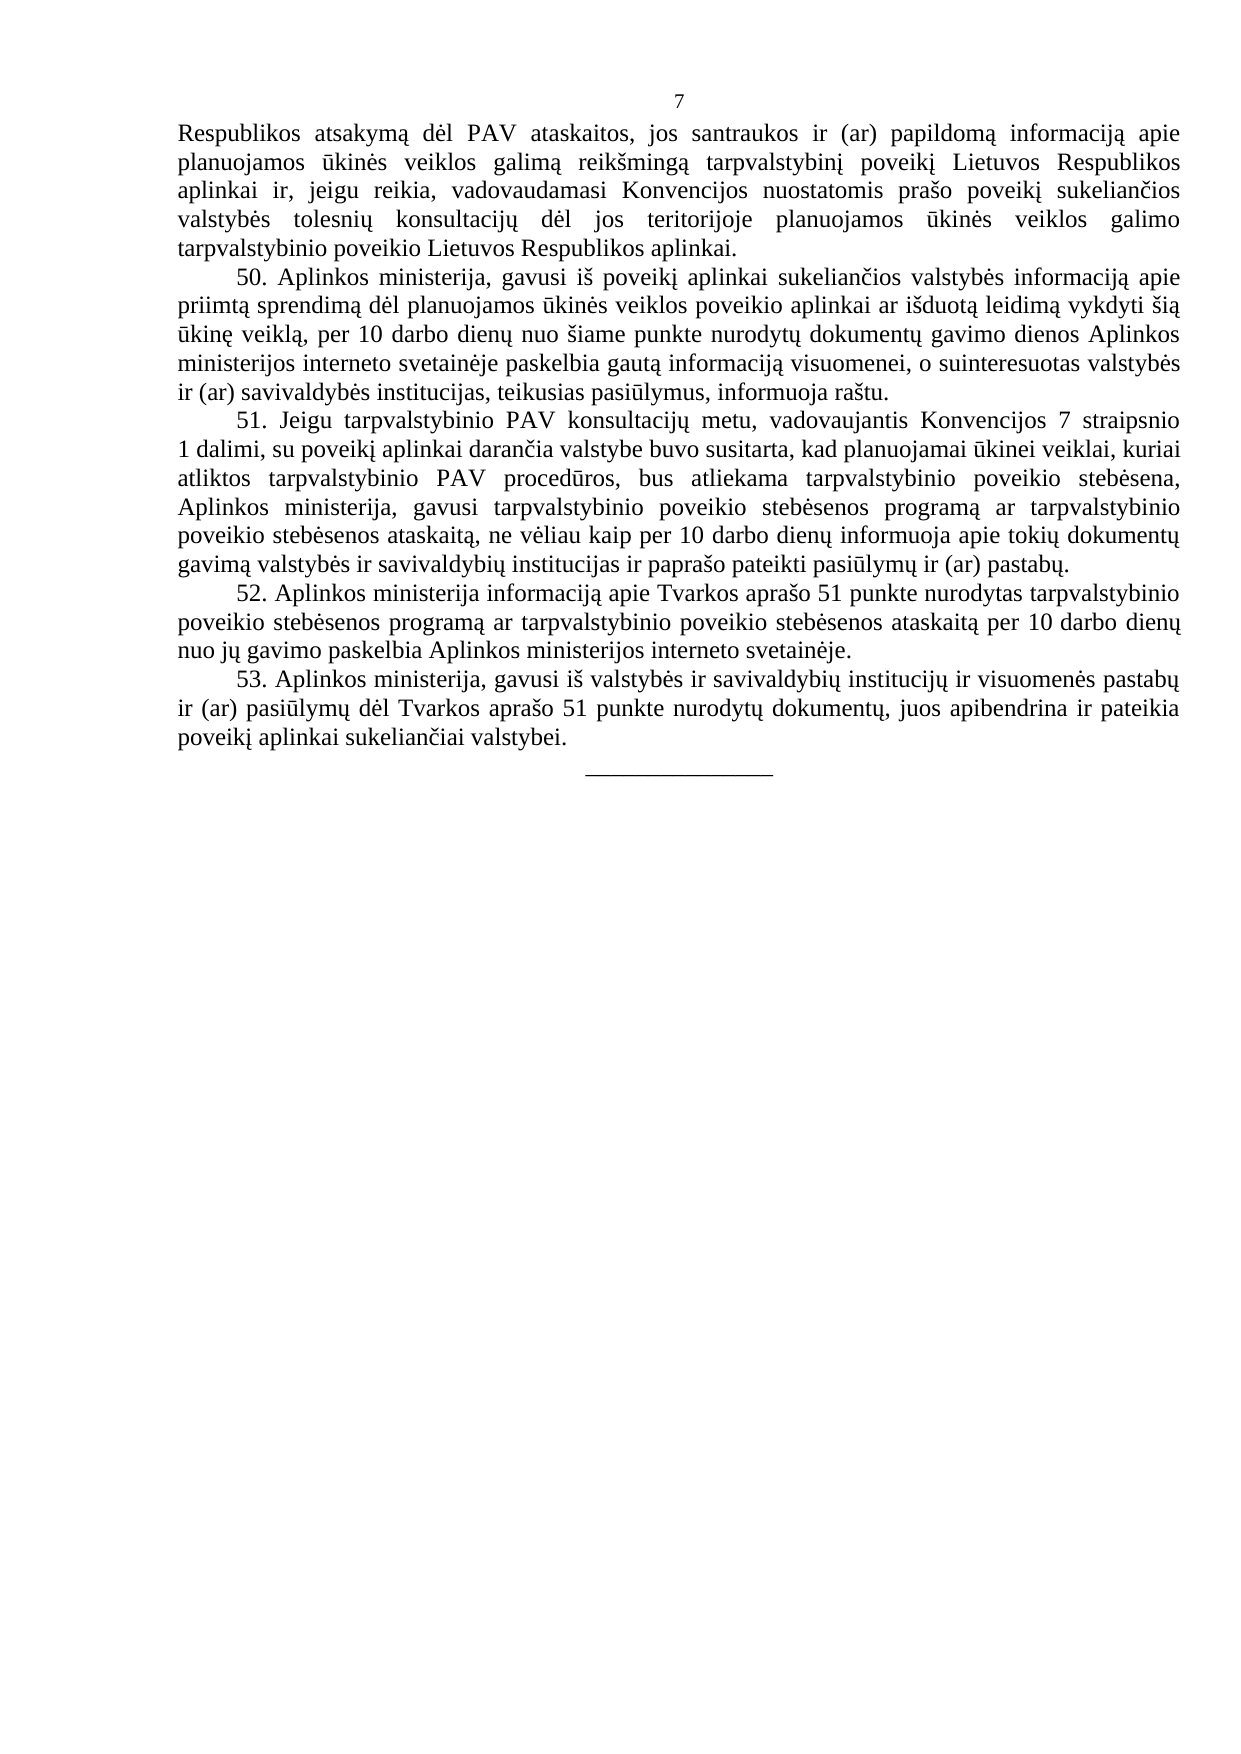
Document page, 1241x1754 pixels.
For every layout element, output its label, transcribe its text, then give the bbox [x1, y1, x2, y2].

text _______________ [177, 751, 1181, 779]
text 52. Aplinkos ministerija informaciją apie Tvarkos aprašo 51 punkte nurodytas tarpvalstybinio poveikio stebėsenos programą ar tarpvalstybinio poveikio stebėsenos ataskaitą per 10 darbo dienų nuo jų gavimo paskelbia Aplinkos ministerijos interneto svetainėje. [177, 578, 1181, 664]
text 53. Aplinkos ministerija, gavusi iš valstybės ir savivaldybių institucijų ir visuomenės pastabų ir (ar) pasiūlymų dėl Tvarkos aprašo 51 punkte nurodytų dokumentų, juos apibendrina ir pateikia poveikį aplinkai sukeliančiai valstybei. [177, 664, 1181, 751]
text Respublikos atsakymą dėl PAV ataskaitos, jos santraukos ir (ar) papildomą informaciją apie planuojamos ūkinės veiklos galimą reikšmingą tarpvalstybinį poveikį Lietuvos Respublikos aplinkai ir, jeigu reikia, vadovaudamasi Konvencijos nuostatomis prašo poveikį sukeliančios valstybės tolesnių konsultacijų dėl jos teritorijoje planuojamos ūkinės veiklos galimo tarpvalstybinio poveikio Lietuvos Respublikos aplinkai. [177, 118, 1181, 262]
text 50. Aplinkos ministerija, gavusi iš poveikį aplinkai sukeliančios valstybės informaciją apie priimtą sprendimą dėl planuojamos ūkinės veiklos poveikio aplinkai ar išduotą leidimą vykdyti šią ūkinę veiklą, per 10 darbo dienų nuo šiame punkte nurodytų dokumentų gavimo dienos Aplinkos ministerijos interneto svetainėje paskelbia gautą informaciją visuomenei, o suinteresuotas valstybės ir (ar) savivaldybės institucijas, teikusias pasiūlymus, informuoja raštu. [177, 262, 1181, 406]
text 51. Jeigu tarpvalstybinio PAV konsultacijų metu, vadovaujantis Konvencijos 7 straipsnio 1 dalimi, su poveikį aplinkai darančia valstybe buvo susitarta, kad planuojamai ūkinei veiklai, kuriai atliktos tarpvalstybinio PAV procedūros, bus atliekama tarpvalstybinio poveikio stebėsena, Aplinkos ministerija, gavusi tarpvalstybinio poveikio stebėsenos programą ar tarpvalstybinio poveikio stebėsenos ataskaitą, ne vėliau kaip per 10 darbo dienų informuoja apie tokių dokumentų gavimą valstybės ir savivaldybių institucijas ir paprašo pateikti pasiūlymų ir (ar) pastabų. [177, 406, 1181, 578]
